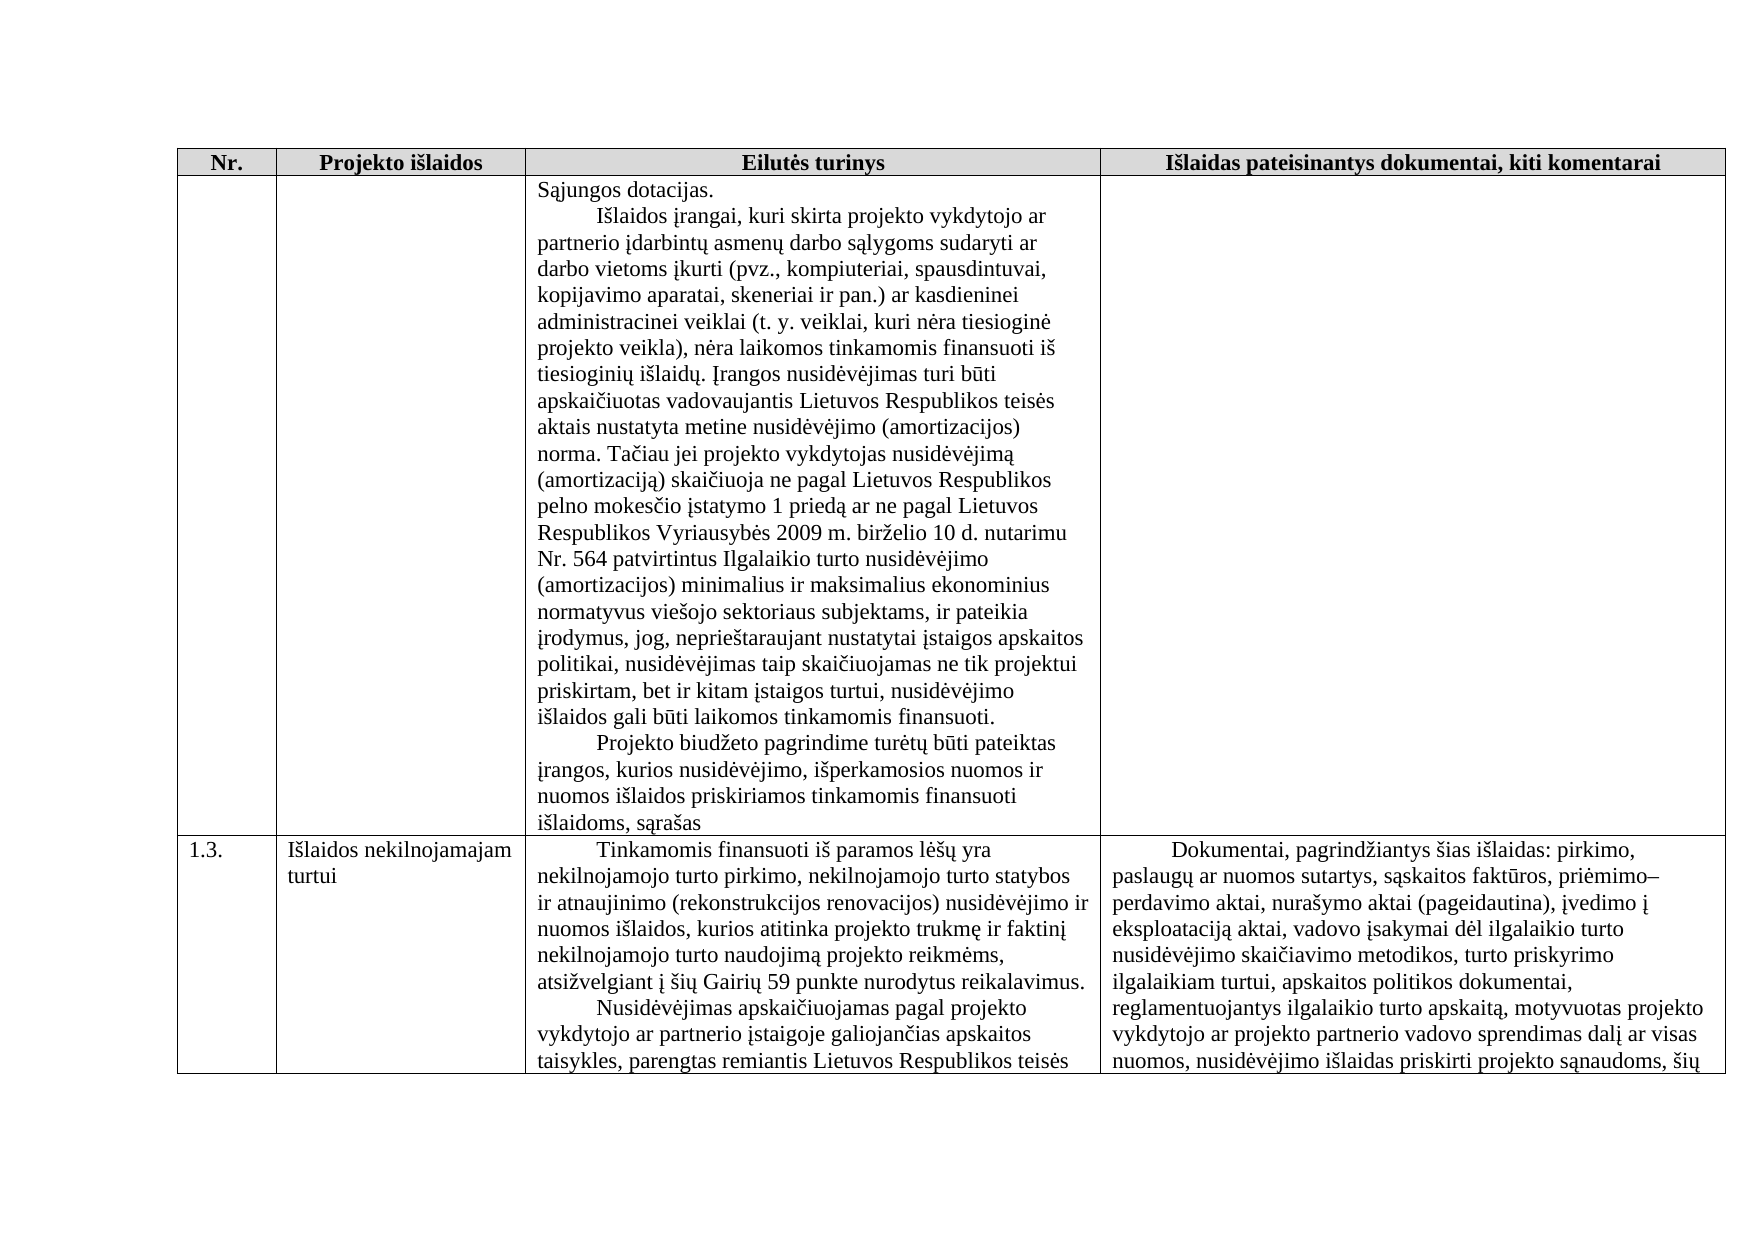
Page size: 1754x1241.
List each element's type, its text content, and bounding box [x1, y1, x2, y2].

table_cell Tinkamomis finansuoti iš paramos lėšų yra nekilnojamojo turto pirkimo, nekilnojamojo turto statybos ir atnaujinimo (rekonstrukcijos renovacijos) nusidėvėjimo ir nuomos išlaidos, kurios atitinka projekto trukmę ir faktinį nekilnojamojo turto naudojimą projekto reikmėms, atsižvelgiant į šių Gairių 59 punkte nurodytus reikalavimus. Nusidėvėjimas apskaičiuojamas pagal projekto vykdytojo ar partnerio įstaigoje galiojančias apskaitos taisykles, parengtas remiantis Lietuvos Respublikos teisės [526, 836, 1100, 1073]
table_cell Išlaidos nekilnojamajam turtui [277, 836, 525, 1073]
table_cell Dokumentai, pagrindžiantys šias išlaidas: pirkimo, paslaugų ar nuomos sutartys, sąskaitos faktūros, priėmimo–perdavimo aktai, nurašymo aktai (pageidautina), įvedimo į eksploataciją aktai, vadovo įsakymai dėl ilgalaikio turto nusidėvėjimo skaičiavimo metodikos, turto priskyrimo ilgalaikiam turtui, apskaitos politikos dokumentai, reglamentuojantys ilgalaikio turto apskaitą, motyvuotas projekto vykdytojo ar projekto partnerio vadovo sprendimas dalį ar visas nuomos, nusidėvėjimo išlaidas priskirti projekto sąnaudoms, šių [1101, 836, 1725, 1073]
table_cell Sąjungos dotacijas. Išlaidos įrangai, kuri skirta projekto vykdytojo ar partnerio įdarbintų asmenų darbo sąlygoms sudaryti ar darbo vietoms įkurti (pvz., kompiuteriai, spausdintuvai, kopijavimo aparatai, skeneriai ir pan.) ar kasdieninei administracinei veiklai (t. y. veiklai, kuri nėra tiesioginė projekto veikla), nėra laikomos tinkamomis finansuoti iš tiesioginių išlaidų. Įrangos nusidėvėjimas turi būti apskaičiuotas vadovaujantis Lietuvos Respublikos teisės aktais nustatyta metine nusidėvėjimo (amortizacijos) norma. Tačiau jei projekto vykdytojas nusidėvėjimą (amortizaciją) skaičiuoja ne pagal Lietuvos Respublikos pelno mokesčio įstatymo 1 priedą ar ne pagal Lietuvos Respublikos Vyriausybės 2009 m. birželio 10 d. nutarimu Nr. 564 patvirtintus Ilgalaikio turto nusidėvėjimo (amortizacijos) minimalius ir maksimalius ekonominius normatyvus viešojo sektoriaus subjektams, ir pateikia įrodymus, jog, neprieštaraujant nustatytai įstaigos apskaitos politikai, nusidėvėjimas taip skaičiuojamas ne tik projektui priskirtam, bet ir kitam įstaigos turtui, nusidėvėjimo išlaidos gali būti laikomos tinkamomis finansuoti. Projekto biudžeto pagrindime turėtų būti pateiktas įrangos, kurios nusidėvėjimo, išperkamosios nuomos ir nuomos išlaidos priskiriamos tinkamomis finansuoti išlaidoms, sąrašas [526, 176, 1100, 835]
table_header Išlaidas pateisinantys dokumentai, kiti komentarai [1101, 149, 1725, 175]
table_cell [277, 176, 525, 835]
table_header Eilutės turinys [526, 149, 1100, 175]
table_cell 1.3. [178, 836, 276, 1073]
table_header Nr. [178, 149, 276, 175]
table_cell [1726, 835, 1750, 1073]
table_cell [1101, 176, 1725, 835]
table_header [1726, 148, 1750, 175]
table_cell [1726, 175, 1750, 835]
table_header Projekto išlaidos [277, 149, 525, 175]
table_cell [178, 176, 276, 835]
